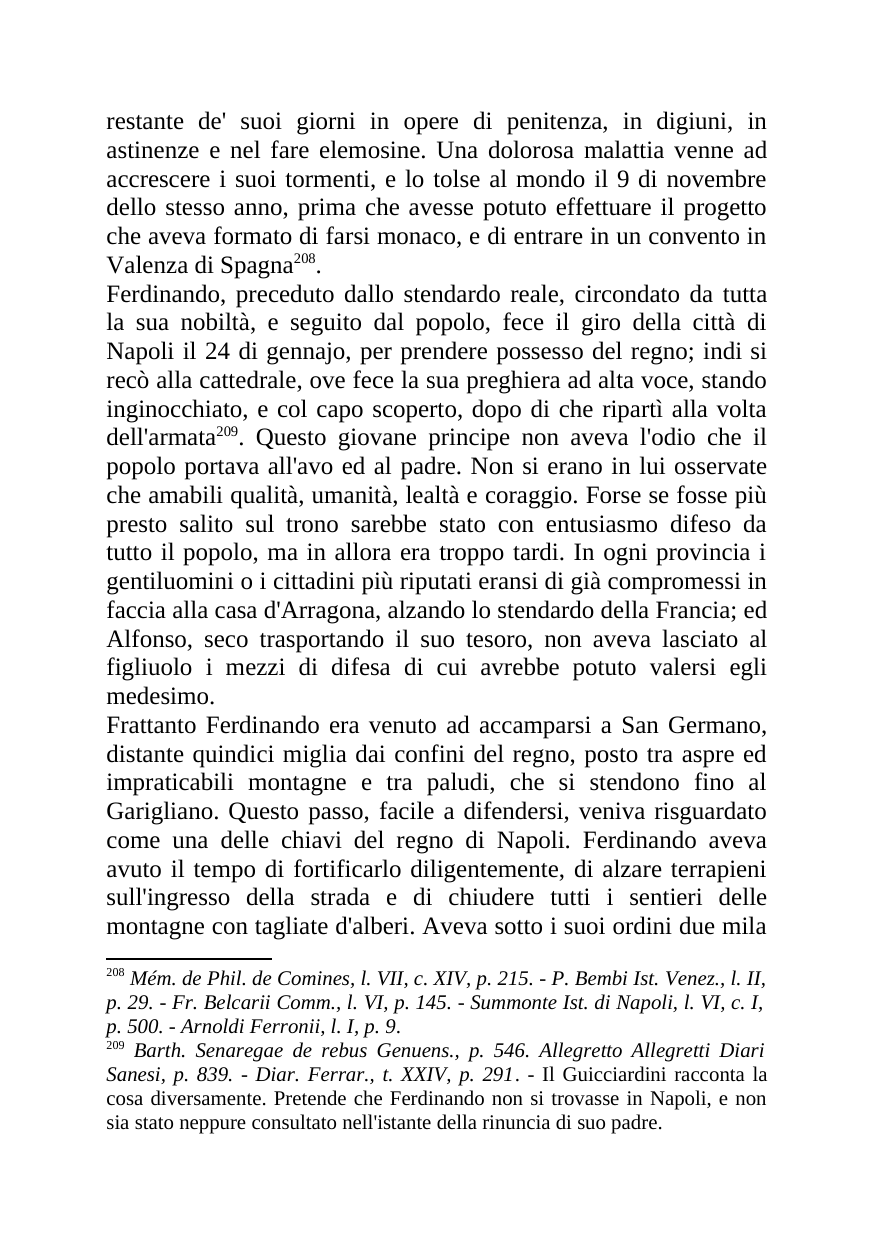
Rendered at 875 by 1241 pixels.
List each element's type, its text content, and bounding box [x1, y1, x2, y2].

text Frattanto Ferdinando era venuto ad accamparsi a San Germano, distante quindici miglia dai confini del regno, posto tra aspre ed impraticabili montagne e tra paludi, che si stendono fino al Garigliano. Questo passo, facile a difendersi, veniva risguardato come una delle chiavi del regno di Napoli. Ferdinando aveva avuto il tempo di fortificarlo diligentemente, di alzare terrapieni sull'ingresso della strada e di chiudere tutti i sentieri delle montagne con tagliate d'alberi. Aveva sotto i suoi ordini due mila [106, 710, 768, 940]
text Barth. Senaregae de rebus Genuens., p. 546. Allegretto Allegretti Diari Sanesi, p. 839. - Diar. Ferrar., t. XXIV, p. 291. - Il Guicciardini racconta la cosa diversamente. Pretende che Ferdinando non si trovasse in Napoli, e non sia stato neppure consultato nell'istante della rinuncia di suo padre. [106, 1038, 768, 1134]
text restante de' suoi giorni in opere di penitenza, in digiuni, in astinenze e nel fare elemosine. Una dolorosa malattia venne ad accrescere i suoi tormenti, e lo tolse al mondo il 9 di novembre dello stesso anno, prima che avesse potuto effettuare il progetto che aveva formato di farsi monaco, e di entrare in un convento in Valenza di Spagna. [106, 106, 768, 279]
text Ferdinando, preceduto dallo stendardo reale, circondato da tutta la sua nobiltà, e seguito dal popolo, fece il giro della città di Napoli il 24 di gennajo, per prendere possesso del regno; indi si recò alla cattedrale, ove fece la sua preghiera ad alta voce, stando inginocchiato, e col capo scoperto, dopo di che ripartì alla volta dell'armata. Questo giovane principe non aveva l'odio che il popolo portava all'avo ed al padre. Non si erano in lui osservate che amabili qualità, umanità, lealtà e coraggio. Forse se fosse più presto salito sul trono sarebbe stato con entusiasmo difeso da tutto il popolo, ma in allora era troppo tardi. In ogni provincia i gentiluomini o i cittadini più riputati eransi di già compromessi in faccia alla casa d'Arragona, alzando lo stendardo della Francia; ed Alfonso, seco trasportando il suo tesoro, non aveva lasciato al figliuolo i mezzi di difesa di cui avrebbe potuto valersi egli medesimo. [106, 279, 768, 710]
text Mém. de Phil. de Comines, l. VII, c. XIV, p. 215. - P. Bembi Ist. Venez., l. II, p. 29. - Fr. Belcarii Comm., l. VI, p. 145. - Summonte Ist. di Napoli, l. VI, c. I, p. 500. - Arnoldi Ferronii, l. I, p. 9. [106, 966, 768, 1038]
